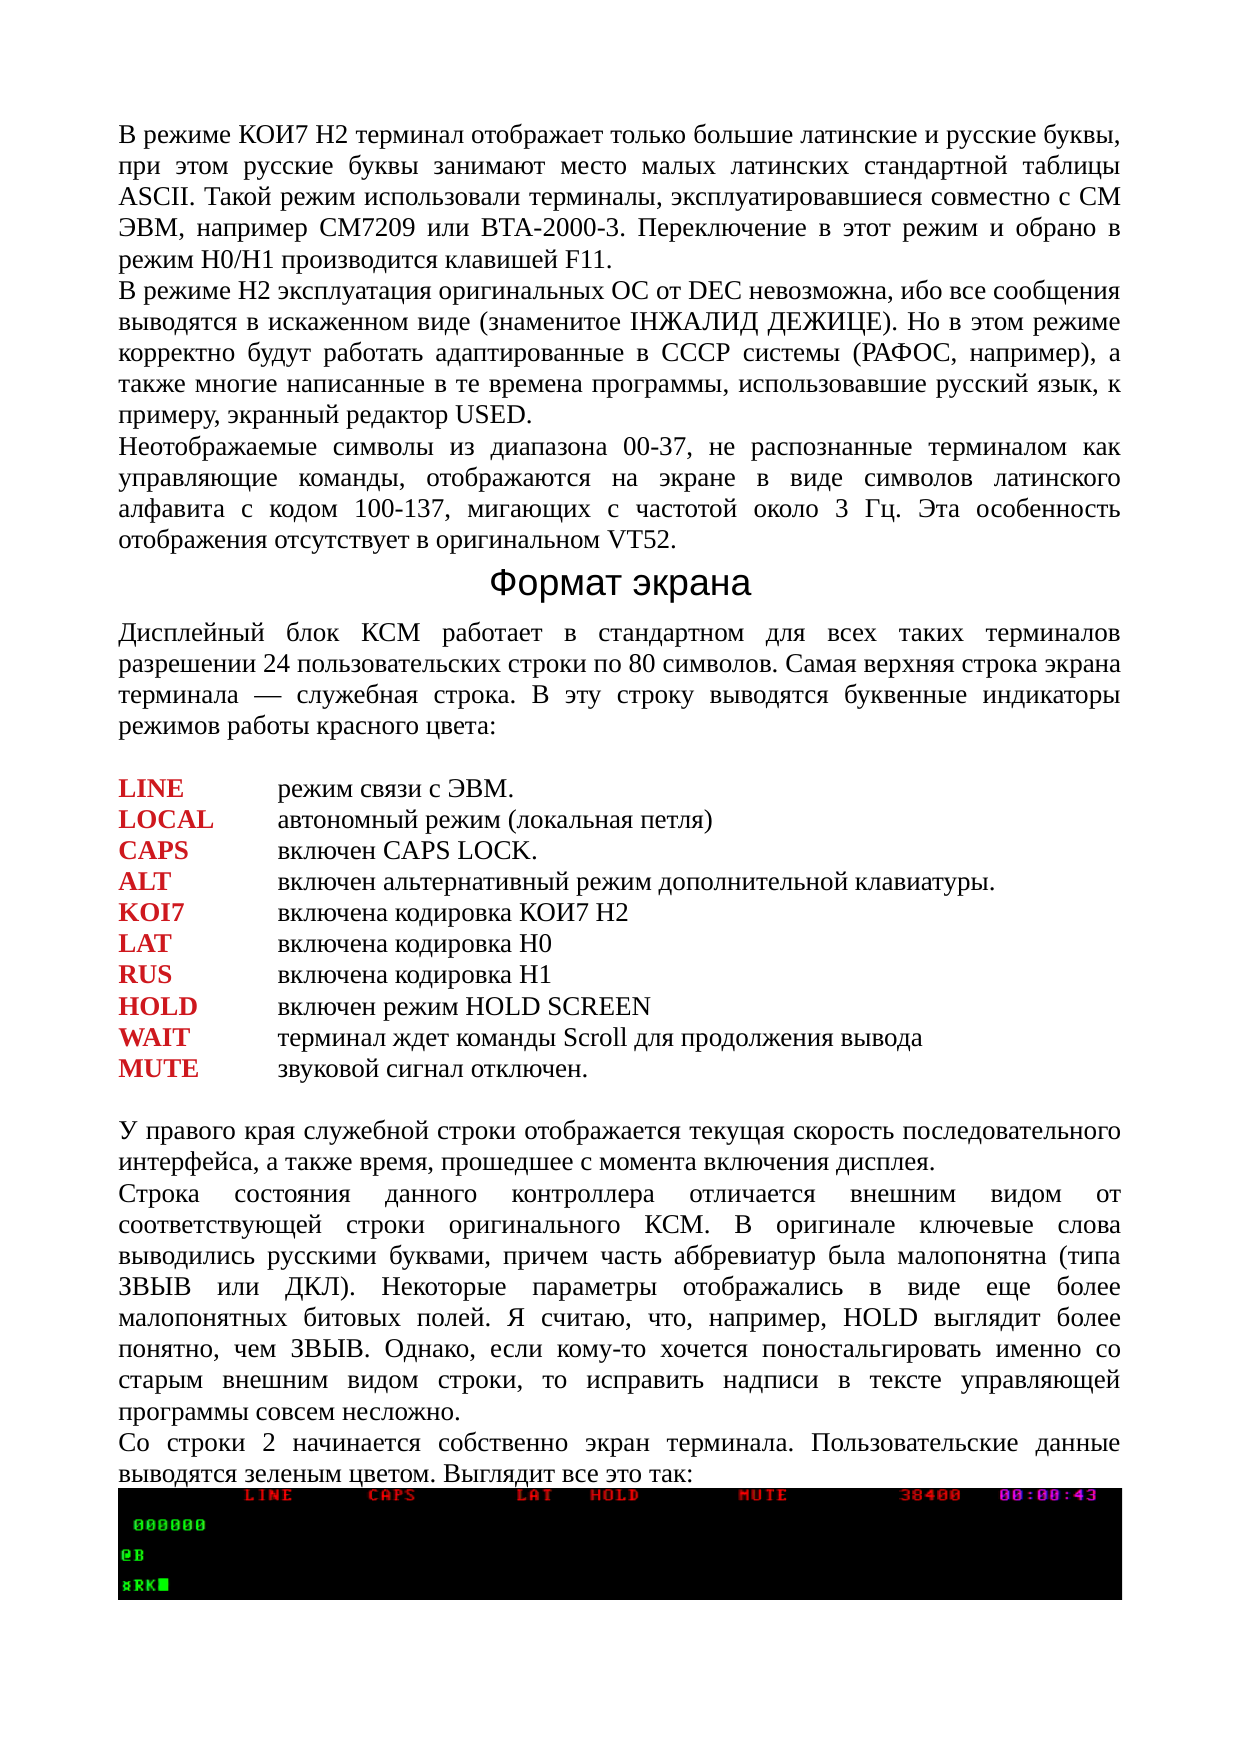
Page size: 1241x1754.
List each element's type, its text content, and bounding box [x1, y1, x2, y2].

text В режиме КОИ7 Н2 терминал отображает только большие латинские и русские буквы, при этом русские буквы занимают место малых латинских стандартной таблицы ASCII. Такой режим использовали терминалы, эксплуатировавшиеся совместно с СМ ЭВМ, например СМ7209 или ВТА-2000-3. Переключение в этот режим и обрано в режим Н0/Н1 производится клавишей F11. [118, 118, 1122, 274]
table_cell ALT [118, 865, 277, 896]
table_cell включен CAPS LOCK. [277, 834, 1122, 865]
table_cell HOLD [118, 990, 277, 1021]
table_cell CAPS [118, 834, 277, 865]
table_cell RUS [118, 959, 277, 990]
table_header LINE [118, 772, 277, 803]
text Неотображаемые символы из диапазона 00-37, не распознанные терминалом как управляющие команды, отображаются на экране в виде символов латинского алфавита с кодом 100-137, мигающих с частотой около 3 Гц. Эта особенность отображения отсутствует в оригинальном VT52. [118, 429, 1122, 554]
picture [118, 1488, 1123, 1600]
subtitle Формат экрана [118, 560, 1122, 603]
table_cell включена кодировка Н0 [277, 928, 1122, 959]
text Дисплейный блок КСМ работает в стандартном для всех таких терминалов разрешении 24 пользовательских строки по 80 символов. Самая верхняя строка экрана терминала — служебная строка. В эту строку выводятся буквенные индикаторы режимов работы красного цвета: [118, 616, 1122, 741]
table_cell включена кодировка Н1 [277, 959, 1122, 990]
table_cell автономный режим (локальная петля) [277, 803, 1122, 834]
text Строка состояния данного контроллера отличается внешним видом от соответствующей строки оригинального КСМ. В оригинале ключевые слова выводились русскими буквами, причем часть аббревиатур была малопонятна (типа ЗВЫВ или ДКЛ). Некоторые параметры отображались в виде еще более малопонятных битовых полей. Я считаю, что, например, HOLD выглядит более понятно, чем ЗВЫВ. Однако, если кому-то хочется поностальгировать именно со старым внешним видом строки, то исправить надписи в тексте управляющей программы совсем несложно. [118, 1177, 1122, 1426]
table_cell включен режим HOLD SCREEN [277, 990, 1122, 1021]
table_header режим связи с ЭВМ. [277, 772, 1122, 803]
text В режиме Н2 эксплуатация оригинальных ОС от DEC невозможна, ибо все сообщения выводятся в искаженном виде (знаменитое IНЖАЛИД ДЕЖИЦЕ). Но в этом режиме корректно будут работать адаптированные в СССР системы (РАФОС, например), а также многие написанные в те времена программы, использовавшие русский язык, к примеру, экранный редактор USED. [118, 274, 1122, 429]
table_cell LOCAL [118, 803, 277, 834]
text Со строки 2 начинается собственно экран терминала. Пользовательские данные выводятся зеленым цветом. Выглядит все это так: [118, 1426, 1122, 1488]
table_cell терминал ждет команды Scroll для продолжения вывода [277, 1021, 1122, 1052]
table_cell включен альтернативный режим дополнительной клавиатуры. [277, 865, 1122, 896]
table_cell MUTE [118, 1052, 277, 1083]
text У правого края служебной строки отображается текущая скорость последовательного интерфейса, а также время, прошедшее с момента включения дисплея. [118, 1114, 1122, 1177]
table_cell звуковой сигнал отключен. [277, 1052, 1122, 1083]
table_cell включена кодировка КОИ7 Н2 [277, 896, 1122, 927]
table_cell WAIT [118, 1021, 277, 1052]
table_cell KOI7 [118, 896, 277, 927]
table_cell LAT [118, 928, 277, 959]
